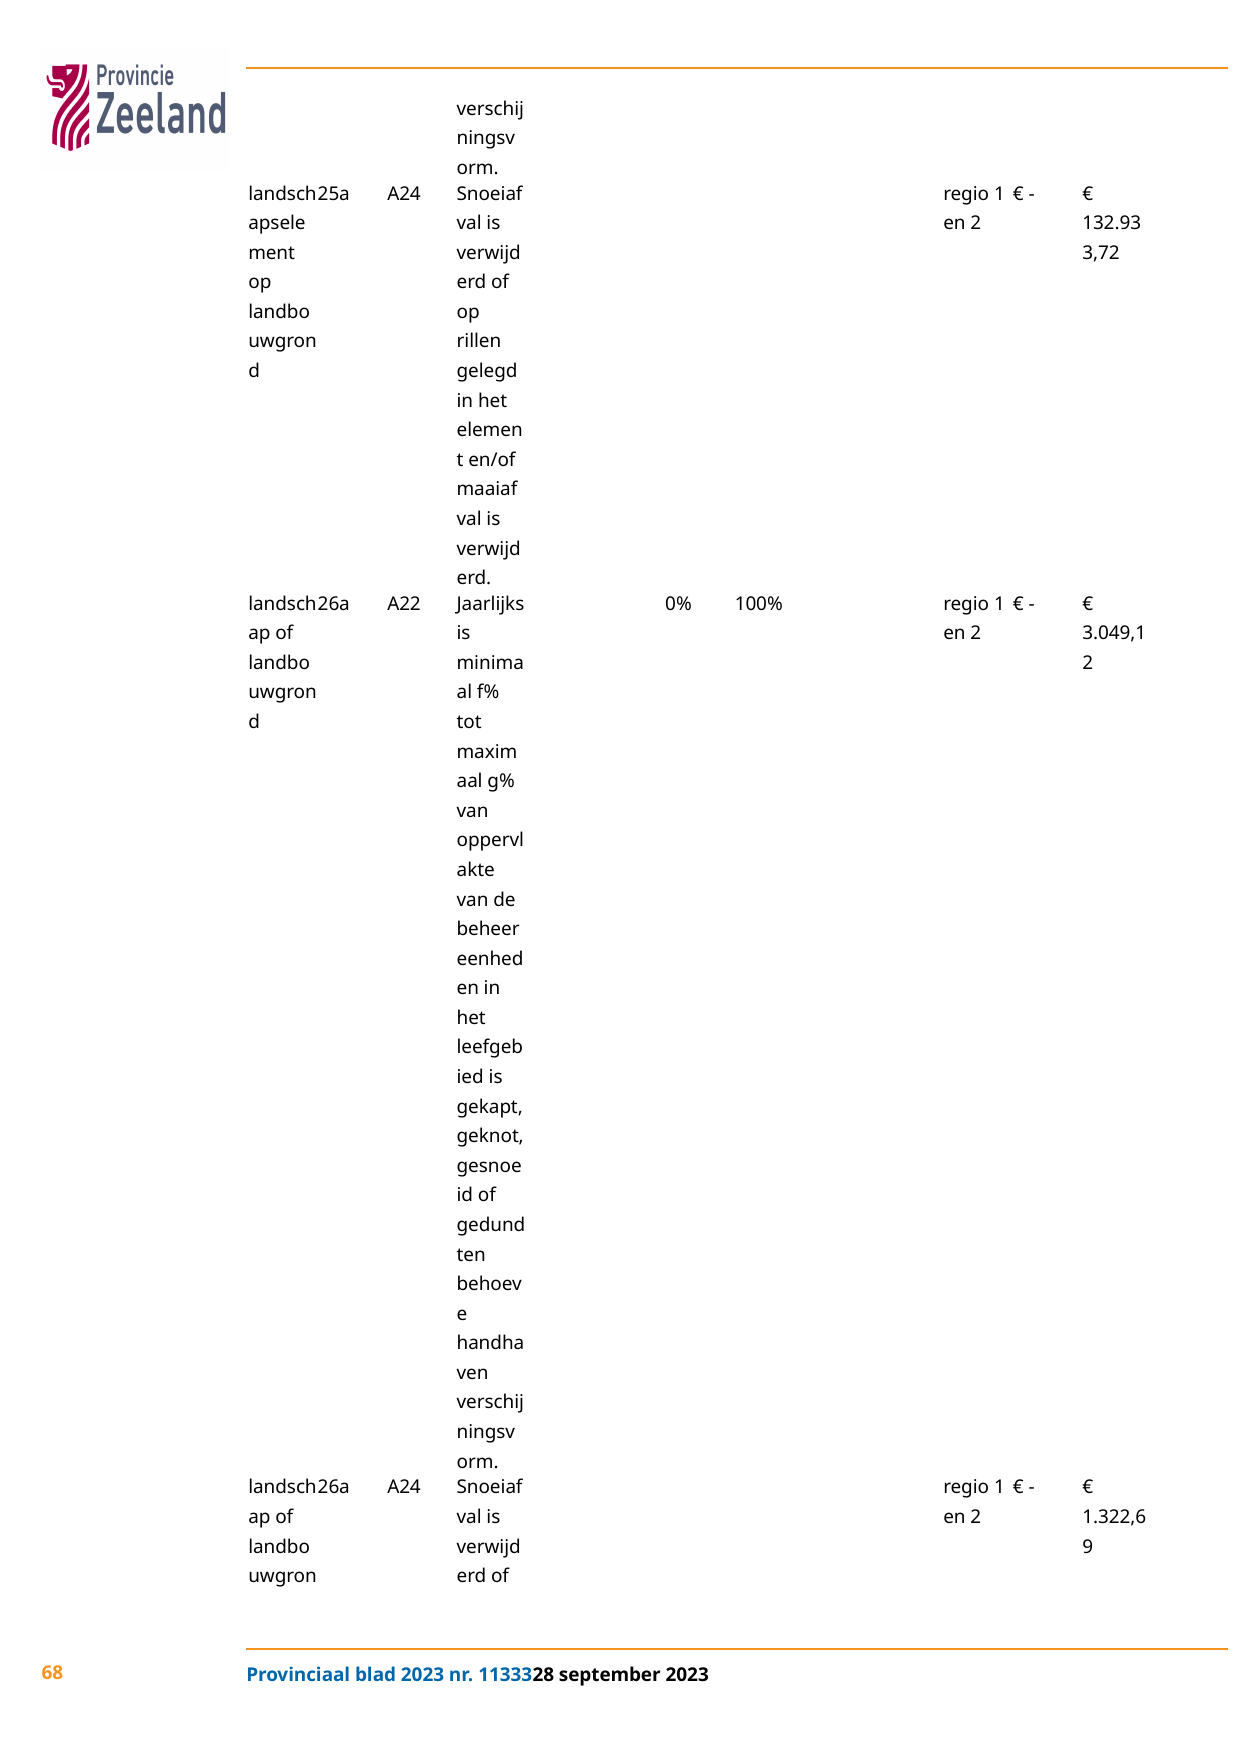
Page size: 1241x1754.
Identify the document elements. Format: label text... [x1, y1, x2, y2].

table_cell [874, 180, 943, 590]
table_cell Snoeiafval is verwijderd of [456, 1474, 526, 1588]
table_cell 25a [318, 180, 387, 590]
table_cell 0% [665, 590, 734, 1474]
table_cell verschijningsvorm. [456, 95, 526, 180]
table_cell [1082, 95, 1152, 180]
table_cell regio 1 en 2 [943, 1474, 1013, 1588]
table_cell landschapselement op landbouwgrond [248, 180, 317, 590]
picture [41, 47, 231, 172]
table_cell [387, 95, 456, 180]
table_cell € 3.049,12 [1082, 590, 1152, 1474]
table_cell € - [1013, 180, 1082, 590]
table_cell [526, 590, 596, 1474]
table_cell regio 1 en 2 [943, 180, 1013, 590]
table_cell [735, 180, 804, 590]
table_cell [665, 1474, 734, 1588]
table_cell [526, 180, 596, 590]
table_cell A24 [387, 1474, 456, 1588]
table_cell landschap of landbouwgron [248, 1474, 317, 1588]
table_cell 100% [735, 590, 804, 1474]
table_cell [665, 180, 734, 590]
table_cell [874, 590, 943, 1474]
table_cell [874, 1474, 943, 1588]
table_cell 26a [318, 1474, 387, 1588]
table_cell [804, 1474, 873, 1588]
table_cell [804, 590, 873, 1474]
table_cell [735, 1474, 804, 1588]
table_cell [735, 95, 804, 180]
table_cell € - [1013, 1474, 1082, 1588]
table_cell regio 1 en 2 [943, 590, 1013, 1474]
table_cell Jaarlijks is minimaal f% tot maximaal g% van oppervlakte van de beheereenheden in het leefgebied is gekapt, geknot, gesnoeid of gedund ten behoeve handhaven verschijningsvorm. [456, 590, 526, 1474]
table_cell [596, 95, 665, 180]
table_cell [248, 95, 317, 180]
table_cell € 132.933,72 [1082, 180, 1152, 590]
table_cell [318, 95, 387, 180]
table_cell [526, 95, 596, 180]
table_cell A24 [387, 180, 456, 590]
table_cell [874, 95, 943, 180]
table_cell [943, 95, 1013, 180]
table_cell [596, 590, 665, 1474]
table_cell [596, 1474, 665, 1588]
table_cell [596, 180, 665, 590]
table_cell landschap of landbouwgrond [248, 590, 317, 1474]
table_cell A22 [387, 590, 456, 1474]
table_cell [804, 95, 873, 180]
table_cell [526, 1474, 596, 1588]
table_cell [665, 95, 734, 180]
table_cell € 1.322,69 [1082, 1474, 1152, 1588]
table_cell [1013, 95, 1082, 180]
table_cell [804, 180, 873, 590]
table_cell 26a [318, 590, 387, 1474]
table_cell € - [1013, 590, 1082, 1474]
table_cell Snoeiafval is verwijderd of op rillen gelegd in het element en/of maaiafval is verwijderd. [456, 180, 526, 590]
